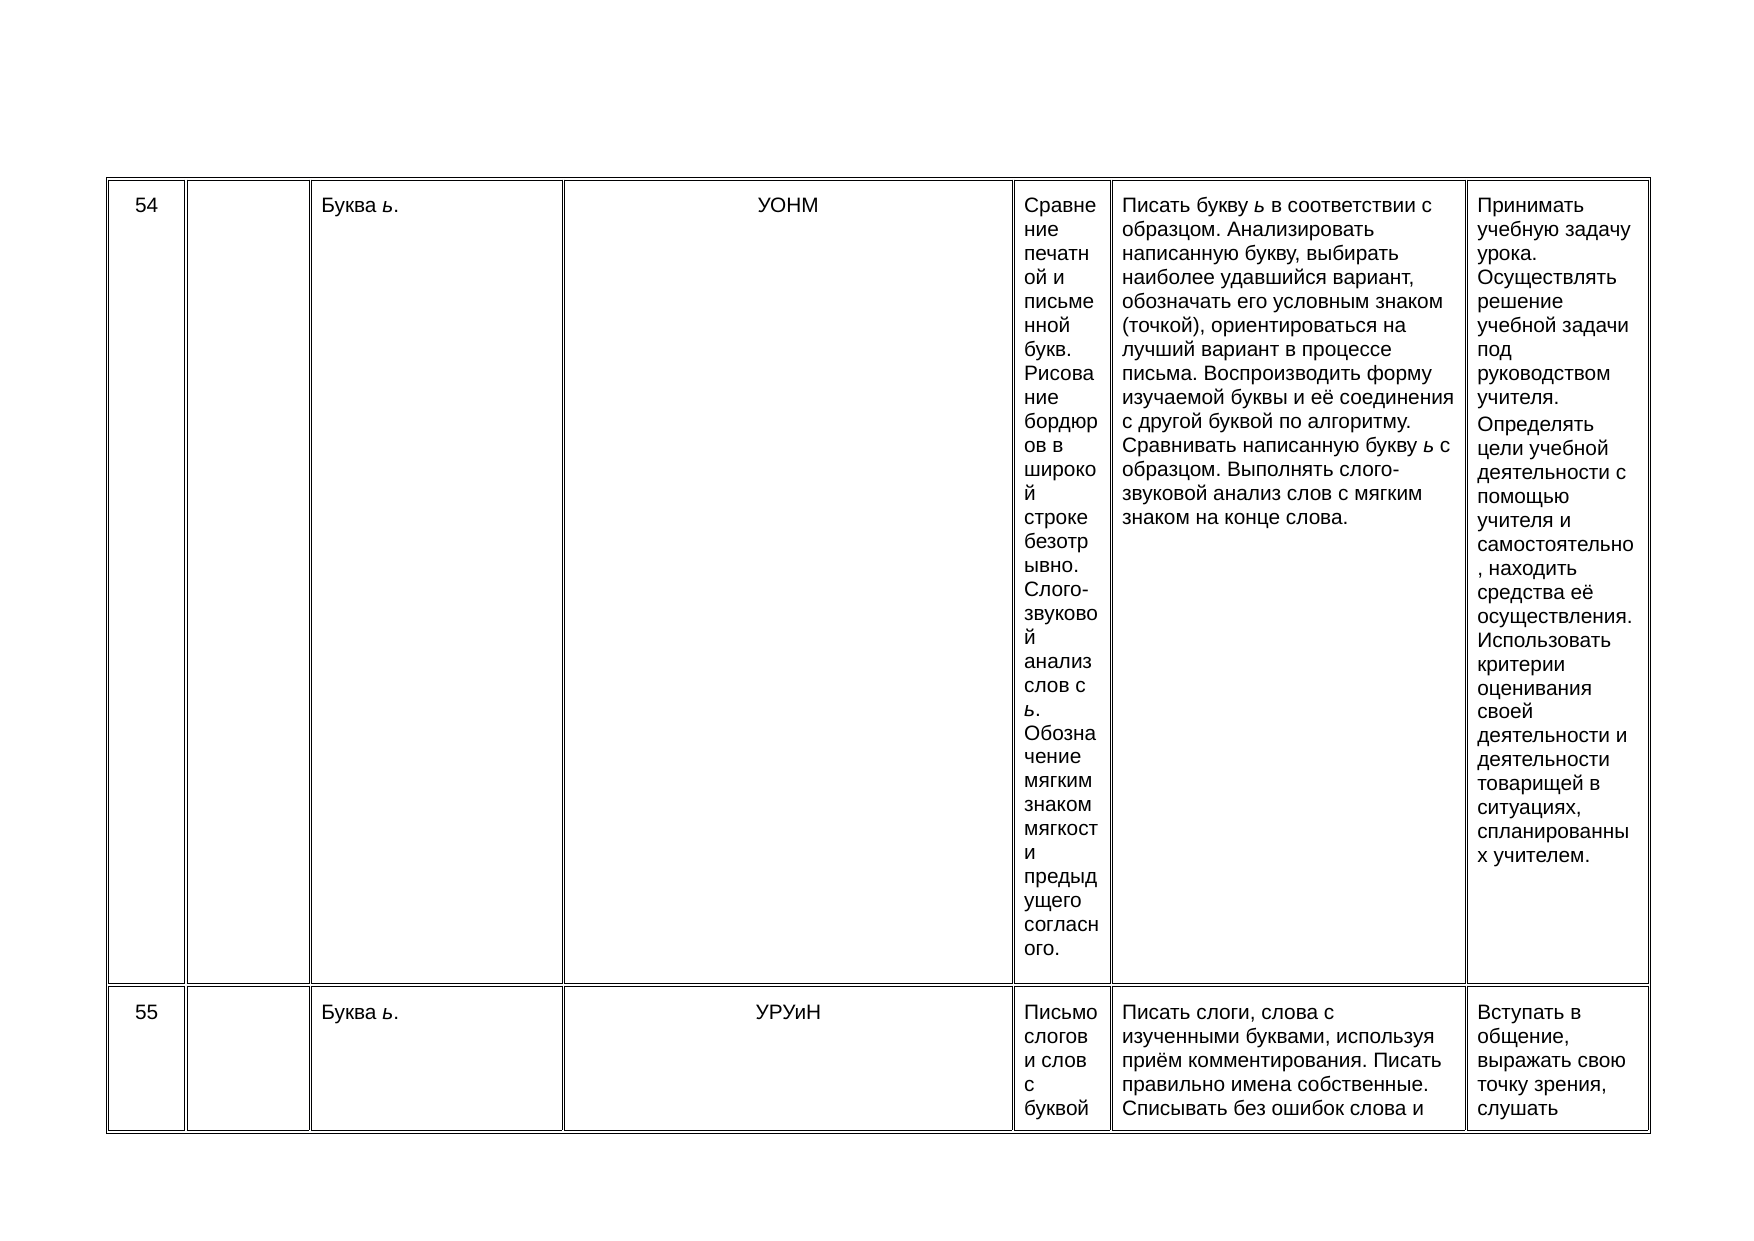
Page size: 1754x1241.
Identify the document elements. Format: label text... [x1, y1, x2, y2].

table_cell Писать слоги, слова с изученными буквами, используя приём комментирования. Писать правильно имена собственные. Списывать без ошибок слова и [1113, 987, 1465, 1130]
table_cell Принимать учебную задачу урока. Осуществлять решение учебной задачи под руководством учителя. Определять цели учебной деятельности с помощью учителя и самостоятельно, находить средства её осуществления. Использовать критерии оценивания своей деятельности и деятельности товарищей в ситуациях, спланированных учителем. [1468, 181, 1648, 983]
table_cell 54 [109, 181, 184, 983]
table_cell УОНМ [565, 181, 1012, 983]
table_cell Письмо слогов и слов с буквой [1015, 987, 1110, 1130]
table_cell [188, 987, 309, 1130]
table_cell Буква ь. [312, 987, 562, 1130]
table_cell Вступать в общение, выражать свою точку зрения, слушать [1468, 987, 1648, 1130]
table_cell Буква ь. [312, 181, 562, 983]
table_cell 55 [109, 987, 184, 1130]
table_cell Писать букву ь в соответствии с образцом. Анализировать написанную букву, выбирать наиболее удавшийся вариант, обозначать его условным знаком (точкой), ориентироваться на лучший вариант в процессе письма. Воспроизводить форму изучаемой буквы и её соединения с другой буквой по алгоритму. Сравнивать написанную букву ь с образцом. Выполнять слого-звуковой анализ слов с мягким знаком на конце слова. [1113, 181, 1465, 983]
table_cell [188, 181, 309, 983]
table_cell Сравнение печатной и письменной букв. Рисование бордюров в широкой строке безотрывно. Слого-звуковой анализ слов с ь. Обозначение мягким знаком мягкости предыдущего согласного. [1015, 181, 1110, 983]
table_cell УРУиН [565, 987, 1012, 1130]
